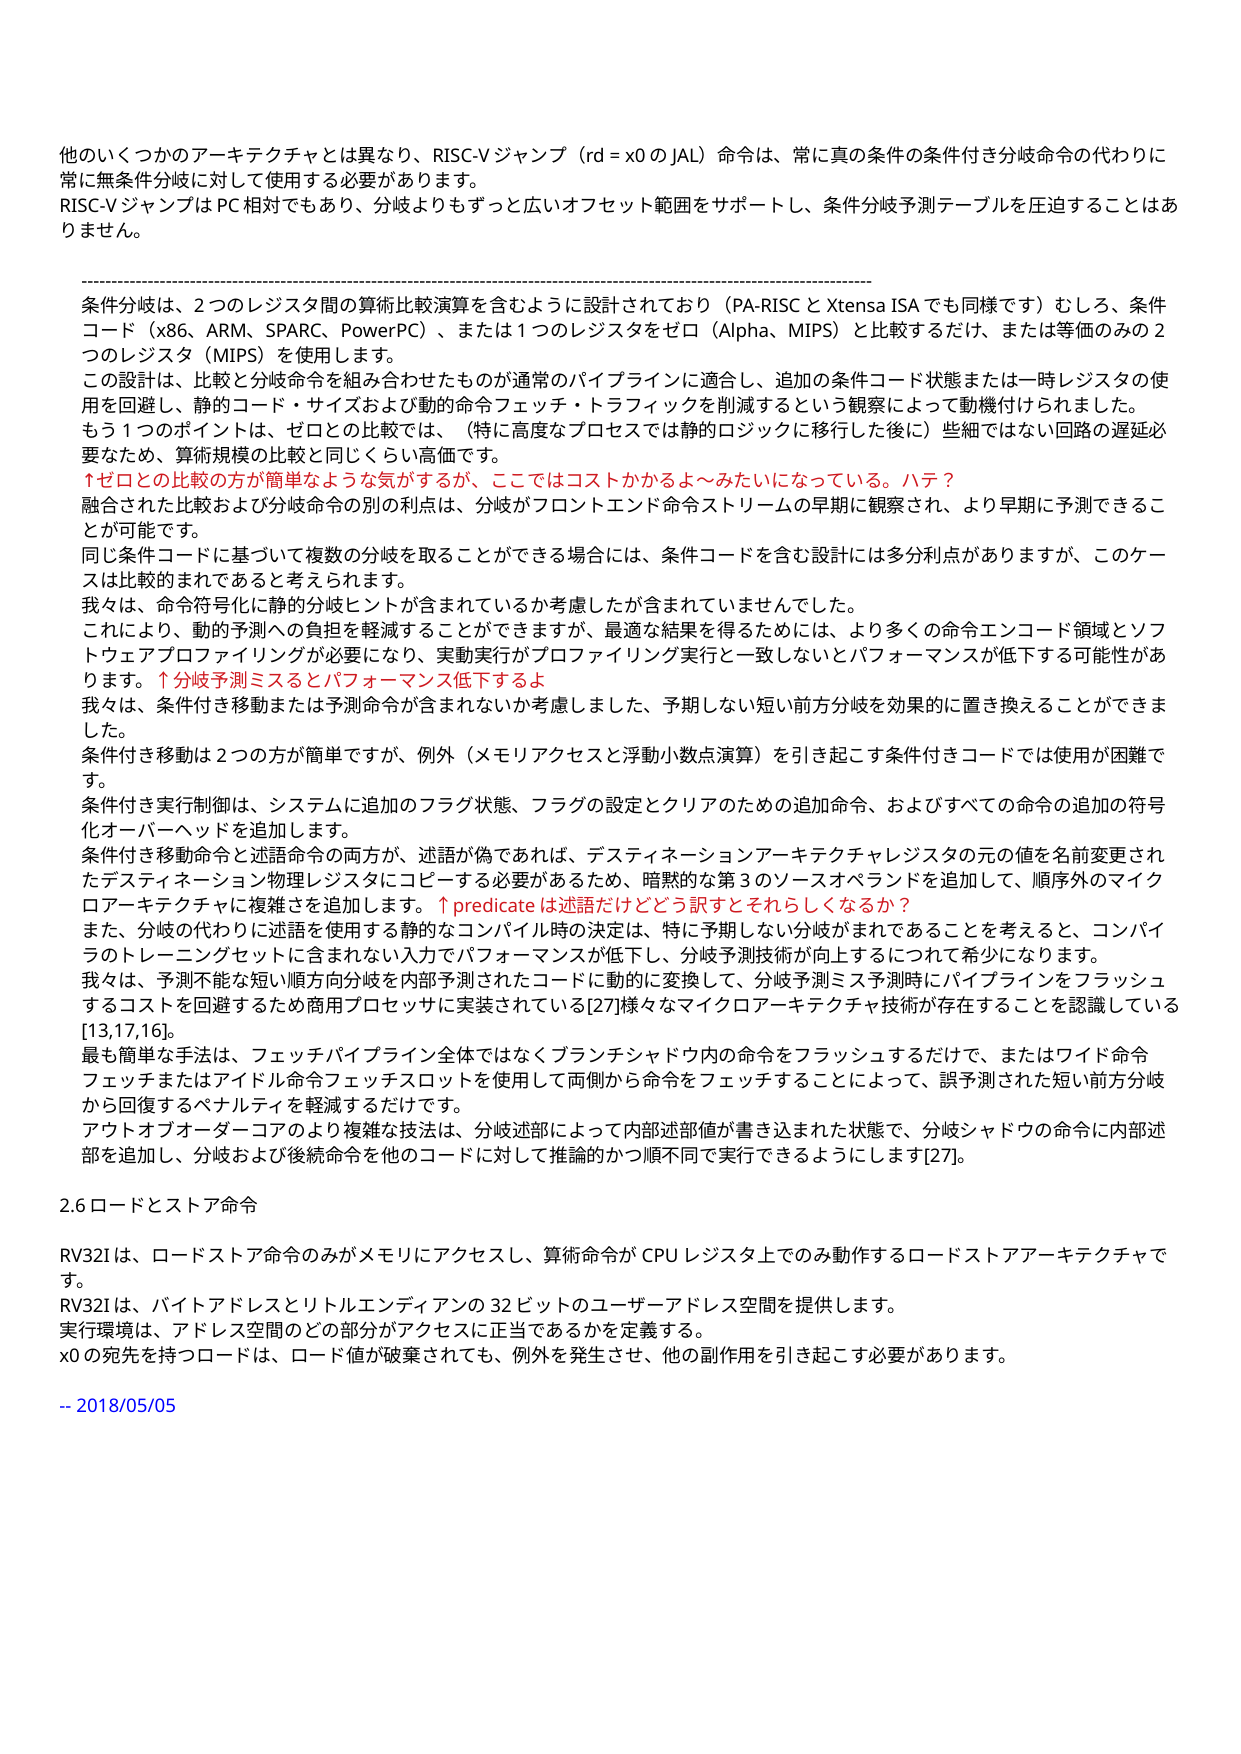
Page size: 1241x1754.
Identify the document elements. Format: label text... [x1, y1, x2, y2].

text 条件分岐は、2つのレジスタ間の算術比較演算を含むように設計されており（PA-RISCとXtensa ISAでも同様です）むしろ、条件コード（x86、ARM、SPARC、PowerPC）、または1つのレジスタをゼロ（Alpha、MIPS）と比較するだけ、または等価のみの2つのレジスタ（MIPS）を使用します。 [81, 292, 1181, 367]
text 他のいくつかのアーキテクチャとは異なり、RISC-Vジャンプ（rd = x0のJAL）命令は、常に真の条件の条件付き分岐命令の代わりに常に無条件分岐に対して使用する必要があります。 [59, 142, 1181, 192]
text 最も簡単な手法は、フェッチパイプライン全体ではなくブランチシャドウ内の命令をフラッシュするだけで、またはワイド命令フェッチまたはアイドル命令フェッチスロットを使用して両側から命令をフェッチすることによって、誤予測された短い前方分岐から回復するペナルティを軽減するだけです。 [81, 1042, 1181, 1117]
text また、分岐の代わりに述語を使用する静的なコンパイル時の決定は、特に予期しない分岐がまれであることを考えると、コンパイラのトレーニングセットに含まれない入力でパフォーマンスが低下し、分岐予測技術が向上するにつれて希少になります。 [81, 917, 1181, 967]
text ----------------------------------------------------------------------------------------------------------------------------------- [81, 267, 1181, 292]
text RV32Iは、バイトアドレスとリトルエンディアンの32ビットのユーザーアドレス空間を提供します。 [59, 1292, 1181, 1317]
text 融合された比較および分岐命令の別の利点は、分岐がフロントエンド命令ストリームの早期に観察され、より早期に予測できることが可能です。 [81, 492, 1181, 542]
text 条件付き実行制御は、システムに追加のフラグ状態、フラグの設定とクリアのための追加命令、およびすべての命令の追加の符号化オーバーヘッドを追加します。 [81, 792, 1181, 842]
text 2.6ロードとストア命令 [59, 1192, 1181, 1217]
text ↑ゼロとの比較の方が簡単なような気がするが、ここではコストかかるよ～みたいになっている。ハテ？ [81, 467, 1181, 492]
text もう1つのポイントは、ゼロとの比較では、（特に高度なプロセスでは静的ロジックに移行した後に）些細ではない回路の遅延必要なため、算術規模の比較と同じくらい高価です。 [81, 417, 1181, 467]
text 条件付き移動命令と述語命令の両方が、述語が偽であれば、デスティネーションアーキテクチャレジスタの元の値を名前変更されたデスティネーション物理レジスタにコピーする必要があるため、暗黙的な第3のソースオペランドを追加して、順序外のマイクロアーキテクチャに複雑さを追加します。↑predicateは述語だけどどう訳すとそれらしくなるか？ [81, 842, 1181, 917]
text x0の宛先を持つロードは、ロード値が破棄されても、例外を発生させ、他の副作用を引き起こす必要があります。 [59, 1342, 1181, 1367]
text RV32Iは、ロードストア命令のみがメモリにアクセスし、算術命令がCPUレジスタ上でのみ動作するロードストアアーキテクチャです。 [59, 1242, 1181, 1292]
text 条件付き移動は2つの方が簡単ですが、例外（メモリアクセスと浮動小数点演算）を引き起こす条件付きコードでは使用が困難です。 [81, 742, 1181, 792]
text この設計は、比較と分岐命令を組み合わせたものが通常のパイプラインに適合し、追加の条件コード状態または一時レジスタの使用を回避し、静的コード・サイズおよび動的命令フェッチ・トラフィックを削減するという観察によって動機付けられました。 [81, 367, 1181, 417]
text 同じ条件コードに基づいて複数の分岐を取ることができる場合には、条件コードを含む設計には多分利点がありますが、このケースは比較的まれであると考えられます。 [81, 542, 1181, 592]
text 我々は、命令符号化に静的分岐ヒントが含まれているか考慮したが含まれていませんでした。 [81, 592, 1181, 617]
text RISC-VジャンプはPC相対でもあり、分岐よりもずっと広いオフセット範囲をサポートし、条件分岐予測テーブルを圧迫することはありません。 [59, 192, 1181, 242]
text アウトオブオーダーコアのより複雑な技法は、分岐述部によって内部述部値が書き込まれた状態で、分岐シャドウの命令に内部述部を追加し、分岐および後続命令を他のコードに対して推論的かつ順不同で実行できるようにします[27]。 [81, 1117, 1181, 1167]
text -- 2018/05/05 [59, 1392, 1181, 1417]
text 我々は、予測不能な短い順方向分岐を内部予測されたコードに動的に変換して、分岐予測ミス予測時にパイプラインをフラッシュするコストを回避するため商用プロセッサに実装されている[27]様々なマイクロアーキテクチャ技術が存在することを認識している[13,17,16]。 [81, 967, 1181, 1042]
text 我々は、条件付き移動または予測命令が含まれないか考慮しました、予期しない短い前方分岐を効果的に置き換えることができました。 [81, 692, 1181, 742]
text 実行環境は、アドレス空間のどの部分がアクセスに正当であるかを定義する。 [59, 1317, 1181, 1342]
text これにより、動的予測への負担を軽減することができますが、最適な結果を得るためには、より多くの命令エンコード領域とソフトウェアプロファイリングが必要になり、実動実行がプロファイリング実行と一致しないとパフォーマンスが低下する可能性があります。↑分岐予測ミスるとパフォーマンス低下するよ [81, 617, 1181, 692]
